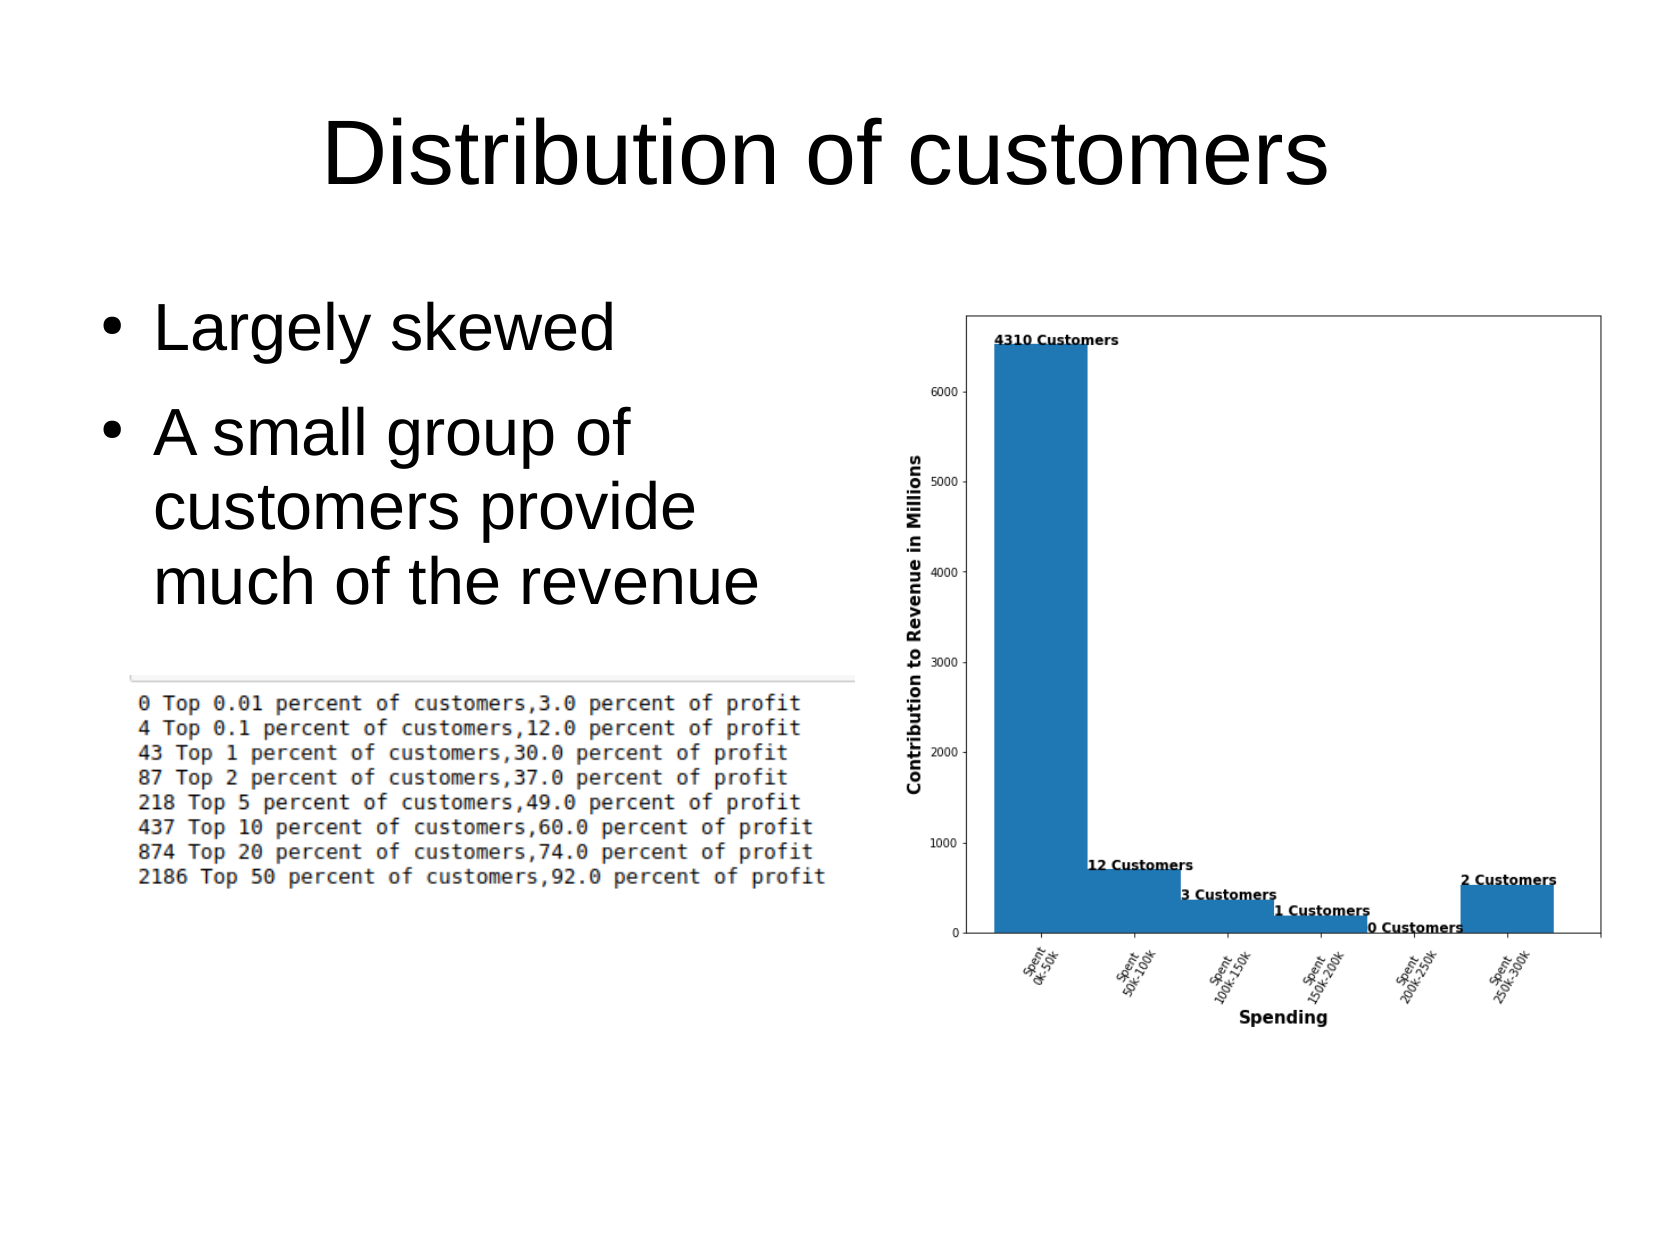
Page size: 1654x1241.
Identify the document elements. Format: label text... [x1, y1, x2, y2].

picture [900, 303, 1613, 1036]
title Distribution of customers [82, 49, 1571, 257]
picture [98, 675, 856, 901]
list Largely skewed A small group of customers provide much of the revenue [82, 290, 766, 1010]
